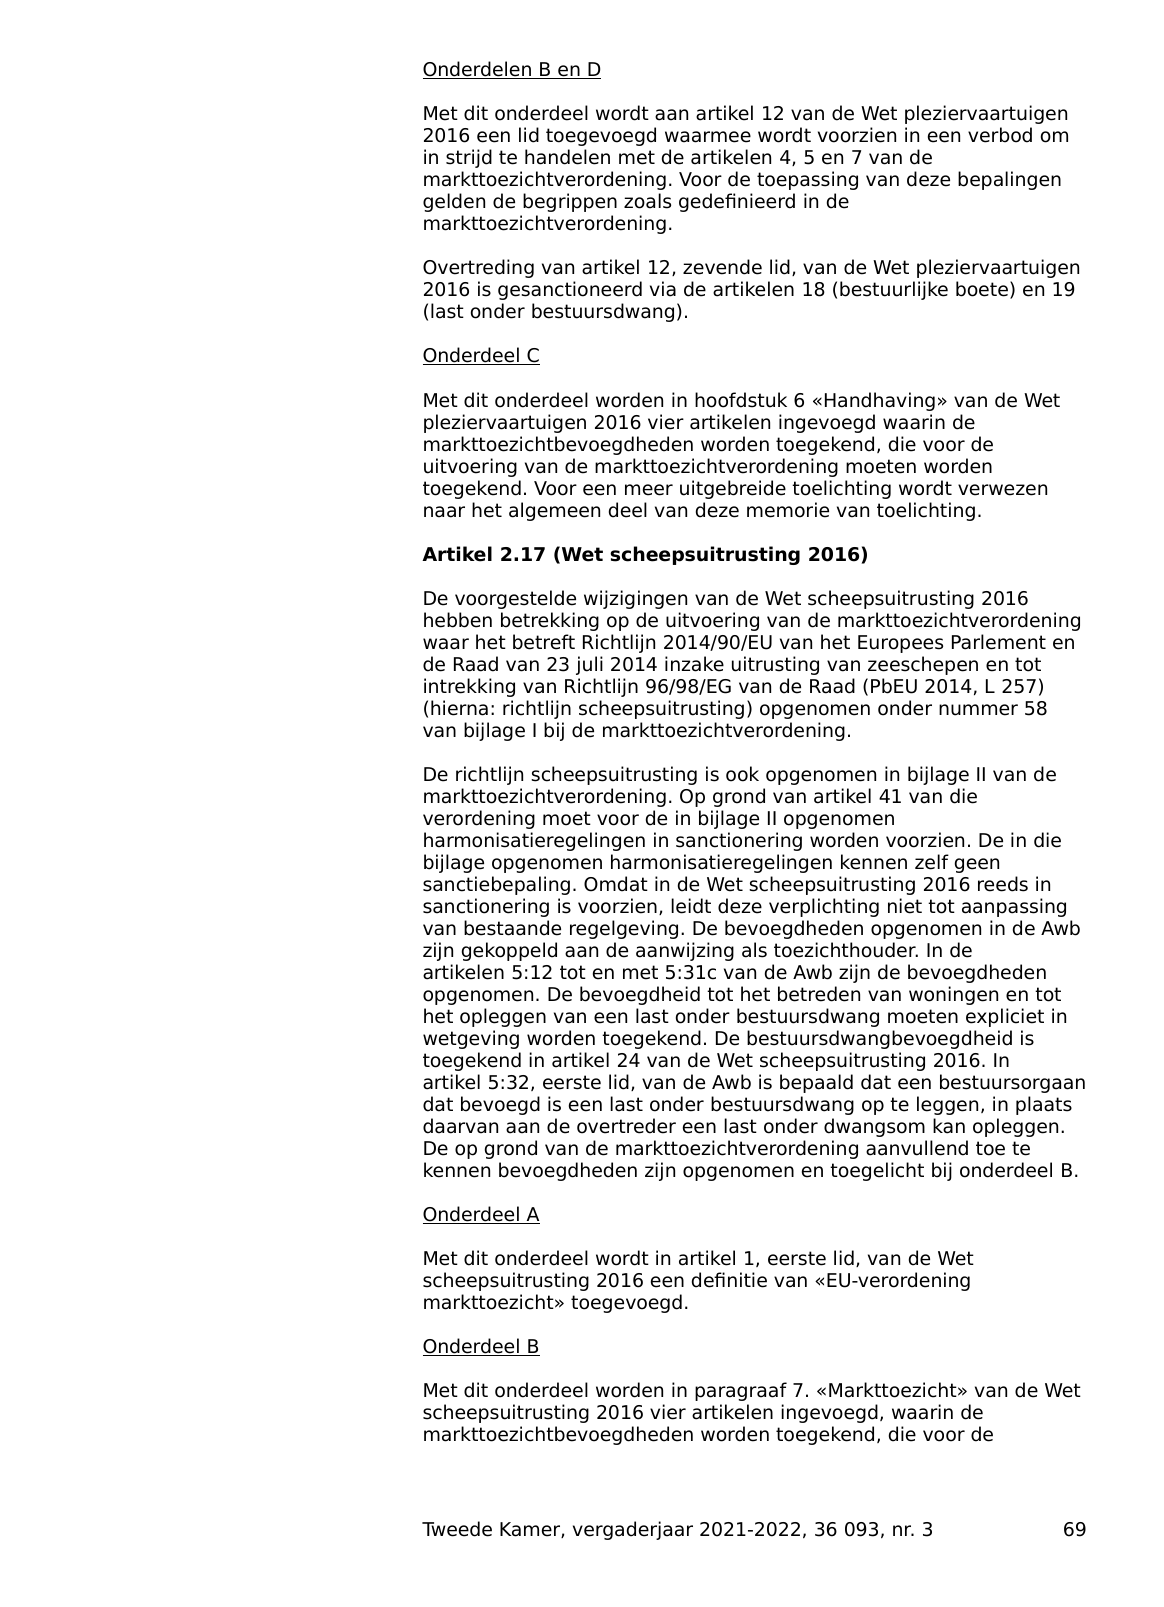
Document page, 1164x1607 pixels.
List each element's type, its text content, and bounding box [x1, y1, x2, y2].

text De richtlijn scheepsuitrusting is ook opgenomen in bijlage II van de markttoezichtverordening. Op grond van artikel 41 van die verordening moet voor de in bijlage II opgenomen harmonisatieregelingen in sanctionering worden voorzien. De in die bijlage opgenomen harmonisatieregelingen kennen zelf geen sanctiebepaling. Omdat in de Wet scheepsuitrusting 2016 reeds in sanctionering is voorzien, leidt deze verplichting niet tot aanpassing van bestaande regelgeving. De bevoegdheden opgenomen in de Awb zijn gekoppeld aan de aanwijzing als toezichthouder. In de artikelen 5:12 tot en met 5:31c van de Awb zijn de bevoegdheden opgenomen. De bevoegdheid tot het betreden van woningen en tot het opleggen van een last onder bestuursdwang moeten expliciet in wetgeving worden toegekend. De bestuursdwangbevoegdheid is toegekend in artikel 24 van de Wet scheepsuitrusting 2016. In artikel 5:32, eerste lid, van de Awb is bepaald dat een bestuursorgaan dat bevoegd is een last onder bestuursdwang op te leggen, in plaats daarvan aan de overtreder een last onder dwangsom kan opleggen. De op grond van de markttoezichtverordening aanvullend toe te kennen bevoegdheden zijn opgenomen en toegelicht bij onderdeel B. [422, 764, 1087, 1181]
subtitle Onderdeel C [422, 345, 1087, 367]
text De voorgestelde wijzigingen van de Wet scheepsuitrusting 2016 hebben betrekking op de uitvoering van de markttoezichtverordening waar het betreft Richtlijn 2014/90/EU van het Europees Parlement en de Raad van 23 juli 2014 inzake uitrusting van zeeschepen en tot intrekking van Richtlijn 96/98/EG van de Raad (PbEU 2014, L 257) (hierna: richtlijn scheepsuitrusting) opgenomen onder nummer 58 van bijlage I bij de markttoezichtverordening. [422, 588, 1087, 742]
text Met dit onderdeel worden in hoofdstuk 6 «Handhaving» van de Wet pleziervaartuigen 2016 vier artikelen ingevoegd waarin de markttoezichtbevoegdheden worden toegekend, die voor de uitvoering van de markttoezichtverordening moeten worden toegekend. Voor een meer uitgebreide toelichting wordt verwezen naar het algemeen deel van deze memorie van toelichting. [422, 389, 1087, 521]
text Met dit onderdeel worden in paragraaf 7. «Markttoezicht» van de Wet scheepsuitrusting 2016 vier artikelen ingevoegd, waarin de markttoezichtbevoegdheden worden toegekend, die voor de [422, 1380, 1087, 1446]
subtitle Onderdelen B en D [422, 59, 1087, 81]
text Met dit onderdeel wordt in artikel 1, eerste lid, van de Wet scheepsuitrusting 2016 een definitie van «EU-verordening markttoezicht» toegevoegd. [422, 1248, 1087, 1314]
text Met dit onderdeel wordt aan artikel 12 van de Wet pleziervaartuigen 2016 een lid toegevoegd waarmee wordt voorzien in een verbod om in strijd te handelen met de artikelen 4, 5 en 7 van de markttoezichtverordening. Voor de toepassing van deze bepalingen gelden de begrippen zoals gedefinieerd in de markttoezichtverordening. [422, 103, 1087, 235]
subtitle Artikel 2.17 (Wet scheepsuitrusting 2016) [422, 544, 1087, 566]
text Overtreding van artikel 12, zevende lid, van de Wet pleziervaartuigen 2016 is gesanctioneerd via de artikelen 18 (bestuurlijke boete) en 19 (last onder bestuursdwang). [422, 257, 1087, 323]
subtitle Onderdeel A [422, 1204, 1087, 1226]
subtitle Onderdeel B [422, 1336, 1087, 1358]
